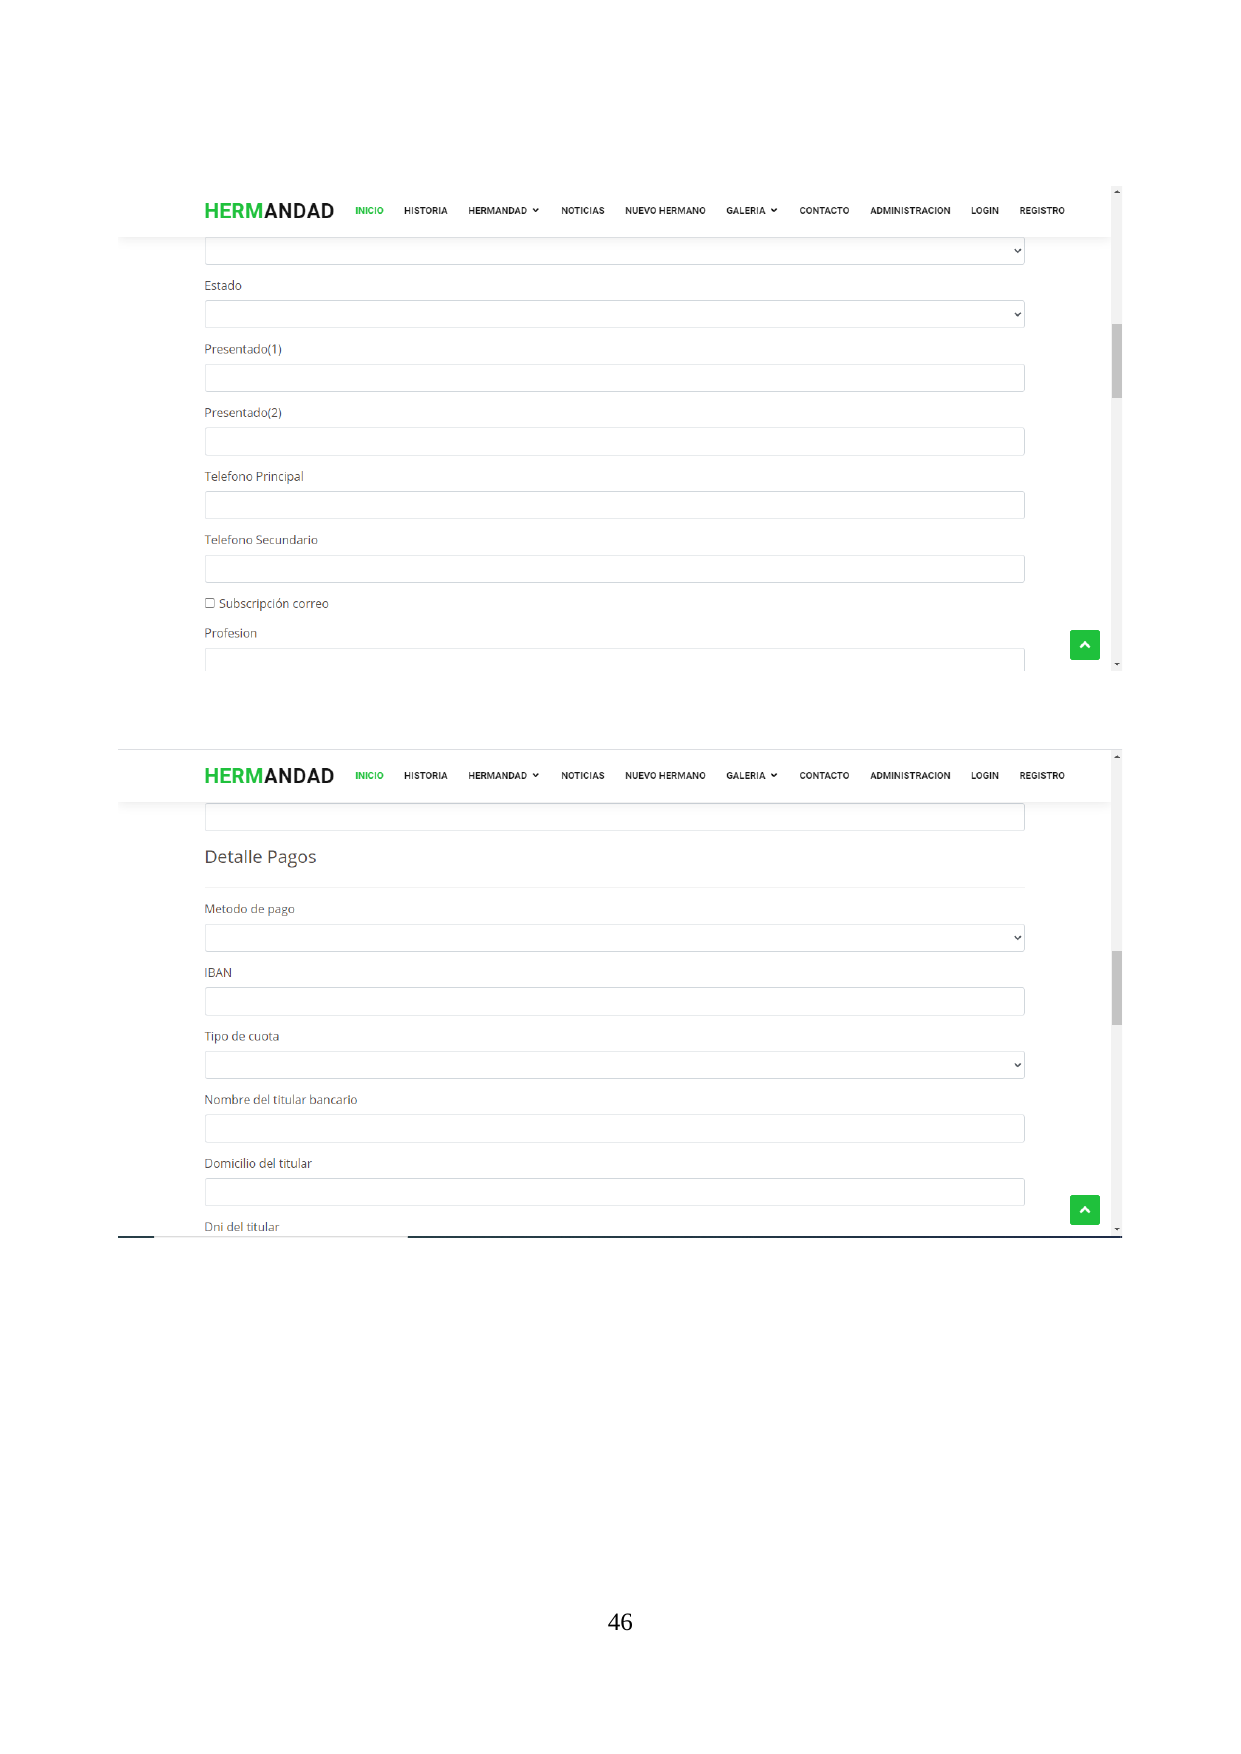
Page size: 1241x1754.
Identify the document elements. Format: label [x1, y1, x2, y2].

picture [118, 186, 1123, 671]
picture [118, 747, 1123, 1238]
